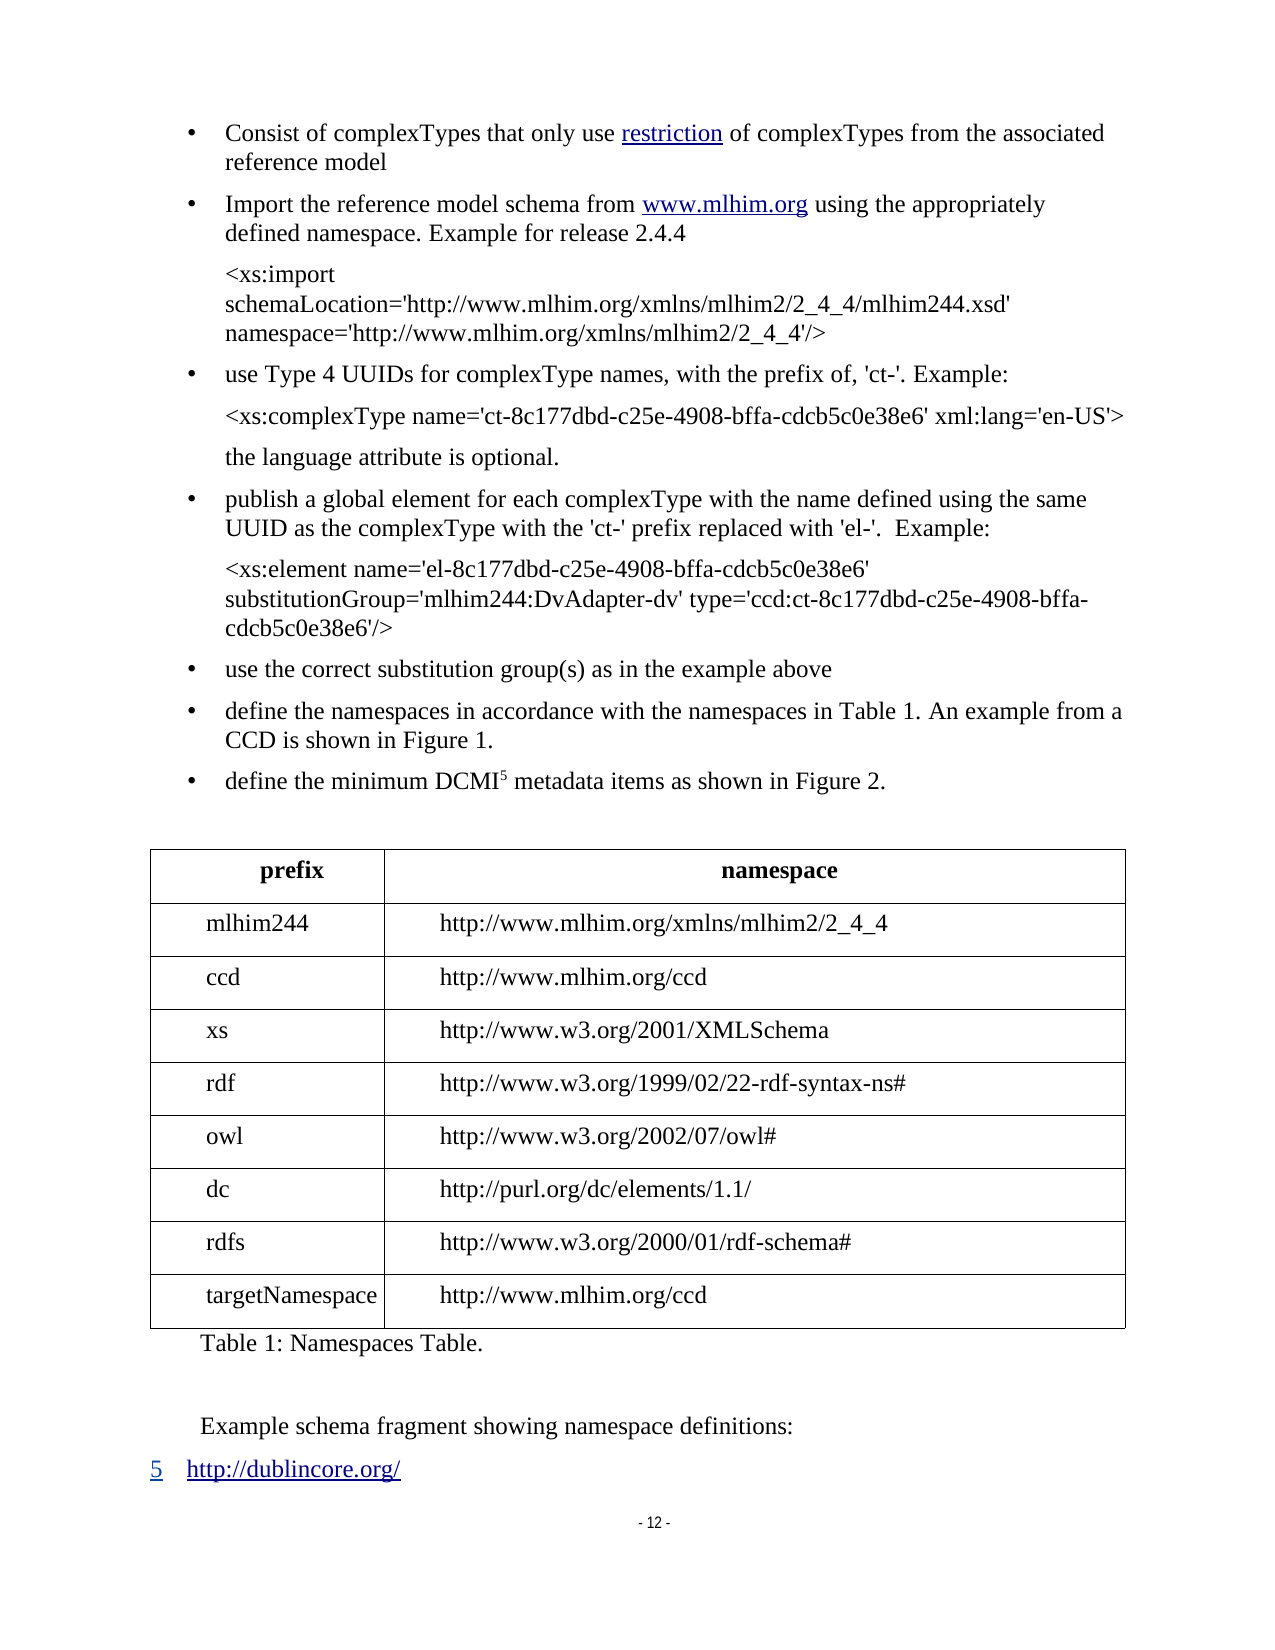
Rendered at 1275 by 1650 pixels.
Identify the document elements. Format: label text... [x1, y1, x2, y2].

table_cell http://www.w3.org/2000/01/rdf-schema# [385, 1222, 1125, 1274]
list Consist of complexTypes that only use restriction of complexTypes from the associated reference model [187, 118, 1125, 176]
table_cell rdfs [151, 1222, 384, 1274]
list publish a global element for each complexType with the name defined using the same UUID as the complexType with the 'ct-' prefix replaced with 'el-'. Example: [187, 484, 1125, 542]
list the language attribute is optional. [187, 442, 1125, 471]
list define the minimum DCMI metadata items as shown in Figure 2. [187, 766, 1125, 795]
table_cell http://www.w3.org/2001/XMLSchema [385, 1010, 1125, 1062]
list <xs:element name='el-8c177dbd-c25e-4908-bffa-cdcb5c0e38e6' substitutionGroup='mlhim244:DvAdapter-dv' type='ccd:ct-8c177dbd-c25e-4908-bffa-cdcb5c0e38e6'/> [187, 554, 1125, 642]
text Example schema fragment showing namespace definitions: [150, 1411, 1125, 1440]
table_cell http://purl.org/dc/elements/1.1/ [385, 1169, 1125, 1221]
list <xs:import schemaLocation='http://www.mlhim.org/xmlns/mlhim2/2_4_4/mlhim244.xsd' namespace='http://www.mlhim.org/xmlns/mlhim2/2_4_4'/> [187, 259, 1125, 347]
table_cell rdf [151, 1063, 384, 1115]
list define the namespaces in accordance with the namespaces in Table 1. An example from a CCD is shown in Figure 1. [187, 696, 1125, 754]
table_header namespace [385, 850, 1125, 903]
table_cell owl [151, 1116, 384, 1168]
table_cell http://www.mlhim.org/ccd [385, 957, 1125, 1009]
table_cell http://www.w3.org/2002/07/owl# [385, 1116, 1125, 1168]
table_cell xs [151, 1010, 384, 1062]
table_cell ccd [151, 957, 384, 1009]
list <xs:complexType name='ct-8c177dbd-c25e-4908-bffa-cdcb5c0e38e6' xml:lang='en-US'> [187, 401, 1125, 430]
table_header prefix [151, 850, 384, 903]
table_cell targetNamespace [151, 1275, 384, 1328]
list Import the reference model schema from www.mlhim.org using the appropriately defined namespace. Example for release 2.4.4 [187, 189, 1125, 247]
table_cell mlhim244 [151, 904, 384, 956]
list use the correct substitution group(s) as in the example above [187, 654, 1125, 683]
text Table 1: Namespaces Table. [150, 1329, 1125, 1357]
table_cell http://www.mlhim.org/ccd [385, 1275, 1125, 1328]
table_cell http://www.w3.org/1999/02/22-rdf-syntax-ns# [385, 1063, 1125, 1115]
list http://dublincore.org/ [150, 1454, 1125, 1483]
table_cell dc [151, 1169, 384, 1221]
list use Type 4 UUIDs for complexType names, with the prefix of, 'ct-'. Example: [187, 359, 1125, 388]
table_cell http://www.mlhim.org/xmlns/mlhim2/2_4_4 [385, 904, 1125, 956]
